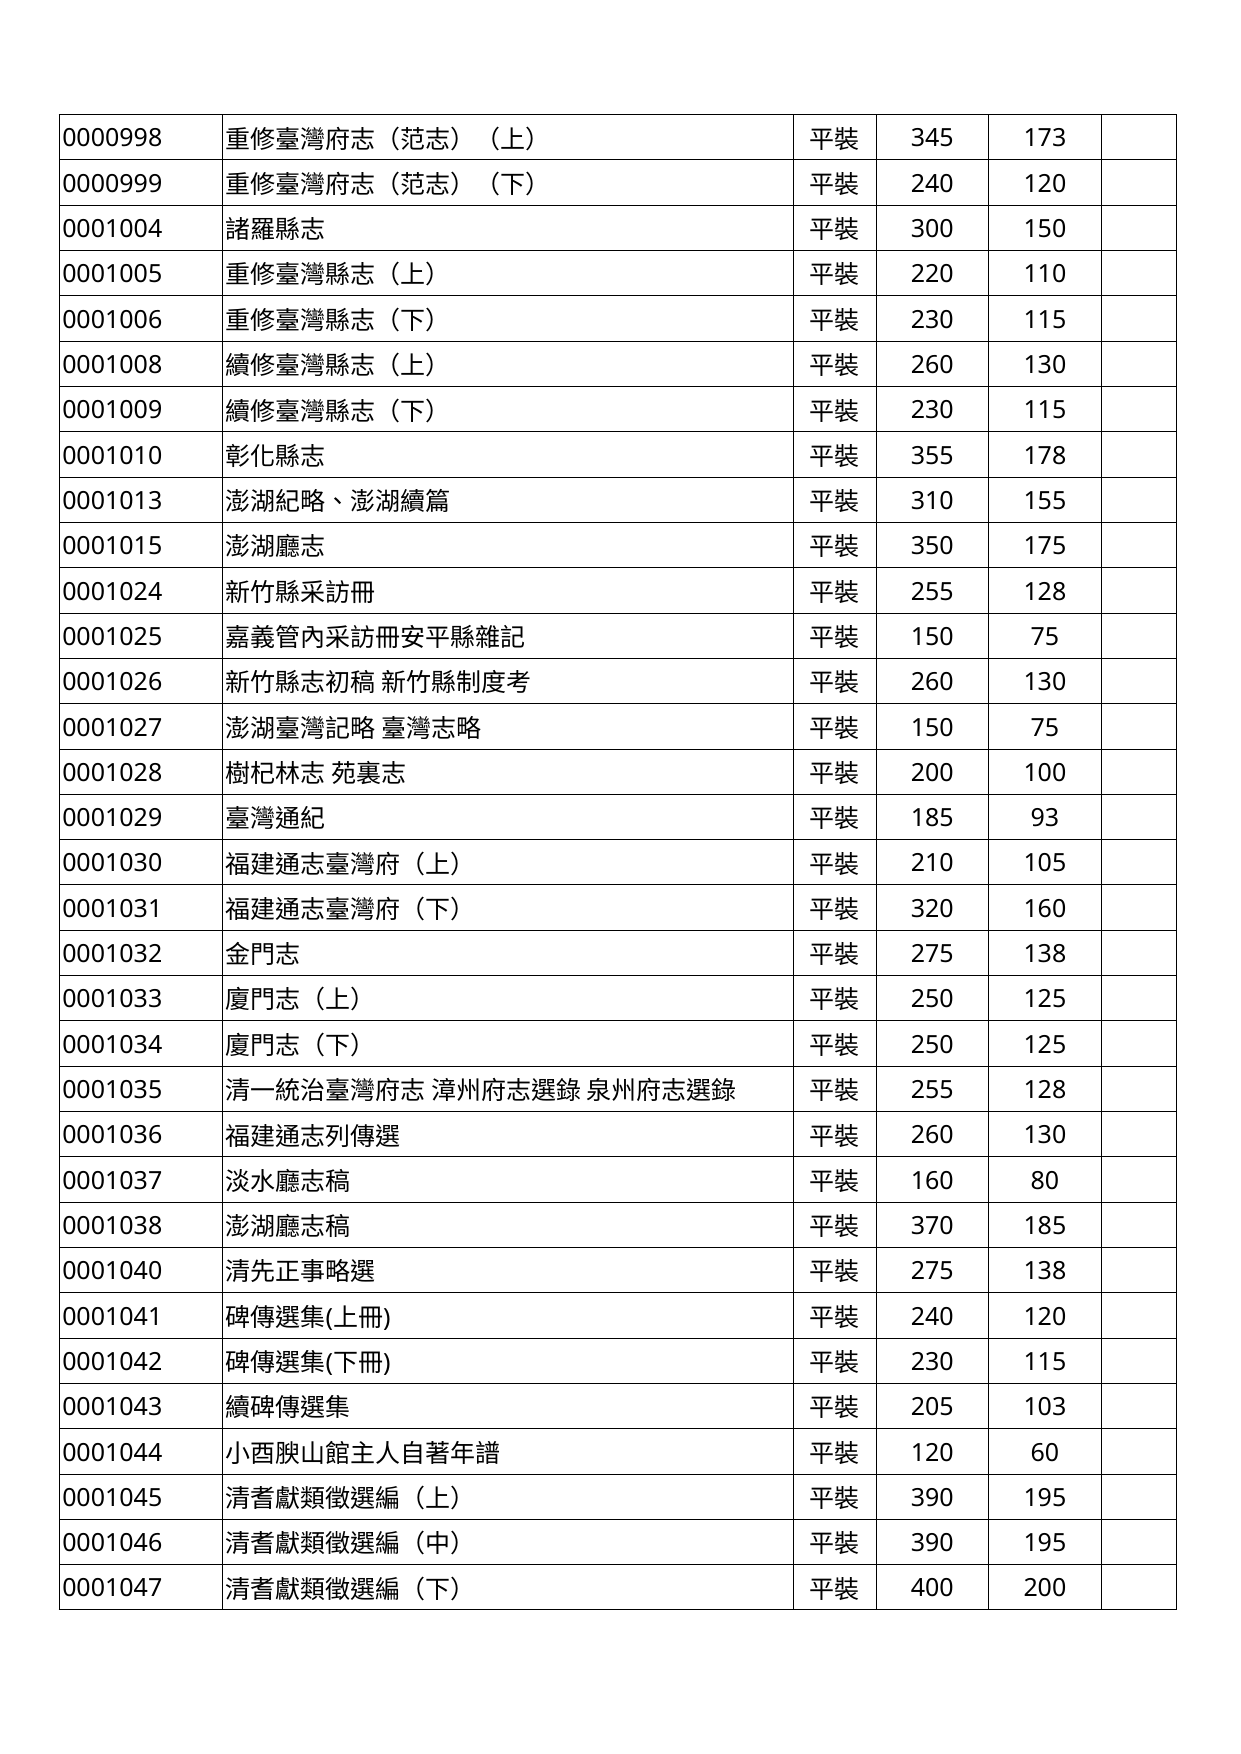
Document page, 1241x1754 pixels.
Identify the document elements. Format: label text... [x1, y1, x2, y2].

table_cell 平裝 [794, 885, 876, 930]
table_cell 155 [989, 478, 1101, 522]
table_cell 平裝 [794, 1293, 876, 1337]
table_cell 0001013 [60, 478, 222, 522]
table_cell 平裝 [794, 1067, 876, 1111]
table_cell 樹杞林志 苑裏志 [223, 750, 793, 794]
table_cell 臺灣通紀 [223, 795, 793, 839]
table_cell 平裝 [794, 1475, 876, 1519]
table_cell 105 [989, 840, 1101, 884]
table_cell 390 [877, 1520, 988, 1564]
table_cell 諸羅縣志 [223, 206, 793, 250]
table_cell 185 [989, 1203, 1101, 1247]
table_cell 0001038 [60, 1203, 222, 1247]
table_cell [1102, 840, 1176, 884]
table_cell 250 [877, 1021, 988, 1066]
table_cell 平裝 [794, 659, 876, 703]
table_cell 120 [989, 160, 1101, 205]
table_cell 碑傳選集(上冊) [223, 1293, 793, 1337]
table_cell 138 [989, 931, 1101, 975]
table_cell 0001036 [60, 1112, 222, 1156]
table_cell [1102, 1565, 1176, 1609]
table_cell 淡水廳志稿 [223, 1157, 793, 1202]
table_cell 240 [877, 160, 988, 205]
table_cell 平裝 [794, 840, 876, 884]
table_cell 0001024 [60, 568, 222, 612]
table_cell 平裝 [794, 1248, 876, 1292]
table_cell 廈門志（上） [223, 976, 793, 1020]
table_cell 重修臺灣府志（范志）（上） [223, 115, 793, 159]
table_cell 160 [989, 885, 1101, 930]
table_cell 0001008 [60, 342, 222, 386]
table_cell 370 [877, 1203, 988, 1247]
table_cell [1102, 115, 1176, 159]
table_cell 350 [877, 523, 988, 567]
table_cell 60 [989, 1429, 1101, 1473]
table_cell 185 [877, 795, 988, 839]
table_cell 澎湖臺灣記略 臺灣志略 [223, 704, 793, 748]
table_cell [1102, 1203, 1176, 1247]
table_cell 福建通志列傳選 [223, 1112, 793, 1156]
table_cell 彰化縣志 [223, 432, 793, 477]
table_cell [1102, 478, 1176, 522]
table_cell 重修臺灣縣志（下） [223, 296, 793, 341]
table_cell [1102, 659, 1176, 703]
table_cell 平裝 [794, 160, 876, 205]
table_cell 清一統治臺灣府志 漳州府志選錄 泉州府志選錄 [223, 1067, 793, 1111]
table_cell 重修臺灣府志（范志）（下） [223, 160, 793, 205]
table_cell 200 [877, 750, 988, 794]
table_cell 230 [877, 296, 988, 341]
table_cell [1102, 1248, 1176, 1292]
table_cell [1102, 387, 1176, 431]
table_cell 255 [877, 1067, 988, 1111]
table_cell 0001040 [60, 1248, 222, 1292]
table_cell 平裝 [794, 1429, 876, 1473]
table_cell 0001031 [60, 885, 222, 930]
table_cell 250 [877, 976, 988, 1020]
table_cell 平裝 [794, 931, 876, 975]
table_cell 200 [989, 1565, 1101, 1609]
table_cell 金門志 [223, 931, 793, 975]
table_cell 0001035 [60, 1067, 222, 1111]
table_cell 240 [877, 1293, 988, 1337]
table_cell 260 [877, 659, 988, 703]
table_cell 175 [989, 523, 1101, 567]
table_cell [1102, 1339, 1176, 1383]
table_cell 0001045 [60, 1475, 222, 1519]
table_cell 平裝 [794, 206, 876, 250]
table_cell 0001015 [60, 523, 222, 567]
table_cell 0001032 [60, 931, 222, 975]
table_cell 320 [877, 885, 988, 930]
table_cell 0001028 [60, 750, 222, 794]
table_cell [1102, 1112, 1176, 1156]
table_cell 平裝 [794, 568, 876, 612]
table_cell 103 [989, 1384, 1101, 1428]
table_cell [1102, 251, 1176, 295]
table_cell 清耆獻類徵選編（上） [223, 1475, 793, 1519]
table_cell 平裝 [794, 1157, 876, 1202]
table_cell [1102, 523, 1176, 567]
table_cell 75 [989, 704, 1101, 748]
table_cell [1102, 1429, 1176, 1473]
table_cell 嘉義管內采訪冊安平縣雜記 [223, 614, 793, 658]
table_cell [1102, 750, 1176, 794]
table_cell [1102, 614, 1176, 658]
table_cell 75 [989, 614, 1101, 658]
table_cell 0001034 [60, 1021, 222, 1066]
table_cell 0001027 [60, 704, 222, 748]
table_cell 新竹縣采訪冊 [223, 568, 793, 612]
table_cell 0001047 [60, 1565, 222, 1609]
table_cell [1102, 795, 1176, 839]
table_cell 續修臺灣縣志（下） [223, 387, 793, 431]
table_cell 0001042 [60, 1339, 222, 1383]
table_cell [1102, 160, 1176, 205]
table_cell 清耆獻類徵選編（中） [223, 1520, 793, 1564]
table_cell 195 [989, 1520, 1101, 1564]
table_cell 澎湖廳志 [223, 523, 793, 567]
table_cell 平裝 [794, 1520, 876, 1564]
table_cell [1102, 976, 1176, 1020]
table_cell [1102, 1520, 1176, 1564]
table_cell 178 [989, 432, 1101, 477]
table_cell [1102, 206, 1176, 250]
table_cell 0001041 [60, 1293, 222, 1337]
table_cell [1102, 1384, 1176, 1428]
table_cell 0001005 [60, 251, 222, 295]
table_cell 平裝 [794, 795, 876, 839]
table_cell 0001025 [60, 614, 222, 658]
table_cell 清耆獻類徵選編（下） [223, 1565, 793, 1609]
table_cell 碑傳選集(下冊) [223, 1339, 793, 1383]
table_cell 平裝 [794, 1021, 876, 1066]
table_cell 220 [877, 251, 988, 295]
table_cell 續碑傳選集 [223, 1384, 793, 1428]
table_cell 平裝 [794, 251, 876, 295]
table_cell 平裝 [794, 1112, 876, 1156]
table_cell 0001029 [60, 795, 222, 839]
table_cell 275 [877, 931, 988, 975]
table_cell 80 [989, 1157, 1101, 1202]
table_cell 平裝 [794, 750, 876, 794]
table_cell [1102, 1067, 1176, 1111]
table_cell 澎湖廳志稿 [223, 1203, 793, 1247]
table_cell 0001006 [60, 296, 222, 341]
table_cell 0001043 [60, 1384, 222, 1428]
table_cell 0001026 [60, 659, 222, 703]
table_cell 澎湖紀略、澎湖續篇 [223, 478, 793, 522]
table_cell 138 [989, 1248, 1101, 1292]
table_cell 130 [989, 342, 1101, 386]
table_cell 345 [877, 115, 988, 159]
table_cell 115 [989, 1339, 1101, 1383]
table_cell 230 [877, 387, 988, 431]
table_cell 平裝 [794, 115, 876, 159]
table_cell 0001046 [60, 1520, 222, 1564]
table_cell 150 [877, 614, 988, 658]
table_cell 93 [989, 795, 1101, 839]
table_cell 新竹縣志初稿 新竹縣制度考 [223, 659, 793, 703]
table_cell 150 [989, 206, 1101, 250]
table_cell 128 [989, 1067, 1101, 1111]
table_cell 平裝 [794, 387, 876, 431]
table_cell 400 [877, 1565, 988, 1609]
table_cell 260 [877, 1112, 988, 1156]
table_cell [1102, 1157, 1176, 1202]
table_cell [1102, 885, 1176, 930]
table_cell 平裝 [794, 478, 876, 522]
table_cell 310 [877, 478, 988, 522]
table_cell 0001010 [60, 432, 222, 477]
table_cell 128 [989, 568, 1101, 612]
table_cell 0001033 [60, 976, 222, 1020]
table_cell 0000999 [60, 160, 222, 205]
table_cell 125 [989, 976, 1101, 1020]
table_cell 平裝 [794, 1565, 876, 1609]
table_cell 260 [877, 342, 988, 386]
table_cell 130 [989, 1112, 1101, 1156]
table_cell 160 [877, 1157, 988, 1202]
table_cell 廈門志（下） [223, 1021, 793, 1066]
table_cell [1102, 432, 1176, 477]
table_cell 平裝 [794, 523, 876, 567]
table_cell 275 [877, 1248, 988, 1292]
table_cell 110 [989, 251, 1101, 295]
table_cell 平裝 [794, 1203, 876, 1247]
table_cell 0001004 [60, 206, 222, 250]
table_cell 0001030 [60, 840, 222, 884]
table_cell 福建通志臺灣府（下） [223, 885, 793, 930]
table_cell 120 [989, 1293, 1101, 1337]
table_cell 173 [989, 115, 1101, 159]
table_cell 205 [877, 1384, 988, 1428]
table_cell 福建通志臺灣府（上） [223, 840, 793, 884]
table_cell 清先正事略選 [223, 1248, 793, 1292]
table_cell 100 [989, 750, 1101, 794]
table_cell 0001009 [60, 387, 222, 431]
table_cell [1102, 296, 1176, 341]
table_cell 續修臺灣縣志（上） [223, 342, 793, 386]
table_cell 115 [989, 296, 1101, 341]
table_cell [1102, 704, 1176, 748]
table_cell 0001037 [60, 1157, 222, 1202]
table_cell 115 [989, 387, 1101, 431]
table_cell 230 [877, 1339, 988, 1383]
table_cell 120 [877, 1429, 988, 1473]
table_cell 平裝 [794, 614, 876, 658]
table_cell 小酉腴山館主人自著年譜 [223, 1429, 793, 1473]
table_cell 150 [877, 704, 988, 748]
table_cell 0001044 [60, 1429, 222, 1473]
table_cell [1102, 342, 1176, 386]
table_cell 210 [877, 840, 988, 884]
table_cell 390 [877, 1475, 988, 1519]
table_cell 平裝 [794, 342, 876, 386]
table_cell [1102, 1021, 1176, 1066]
table_cell 195 [989, 1475, 1101, 1519]
table_cell [1102, 931, 1176, 975]
table_cell 平裝 [794, 976, 876, 1020]
table_cell 130 [989, 659, 1101, 703]
table_cell 平裝 [794, 432, 876, 477]
table_cell 平裝 [794, 296, 876, 341]
table_cell 重修臺灣縣志（上） [223, 251, 793, 295]
table_cell [1102, 1293, 1176, 1337]
table_cell 平裝 [794, 1384, 876, 1428]
table_cell 平裝 [794, 704, 876, 748]
table_cell 125 [989, 1021, 1101, 1066]
table_cell [1102, 1475, 1176, 1519]
table_cell 255 [877, 568, 988, 612]
table_cell 355 [877, 432, 988, 477]
table_cell [1102, 568, 1176, 612]
table_cell 300 [877, 206, 988, 250]
table_cell 平裝 [794, 1339, 876, 1383]
table_cell 0000998 [60, 115, 222, 159]
